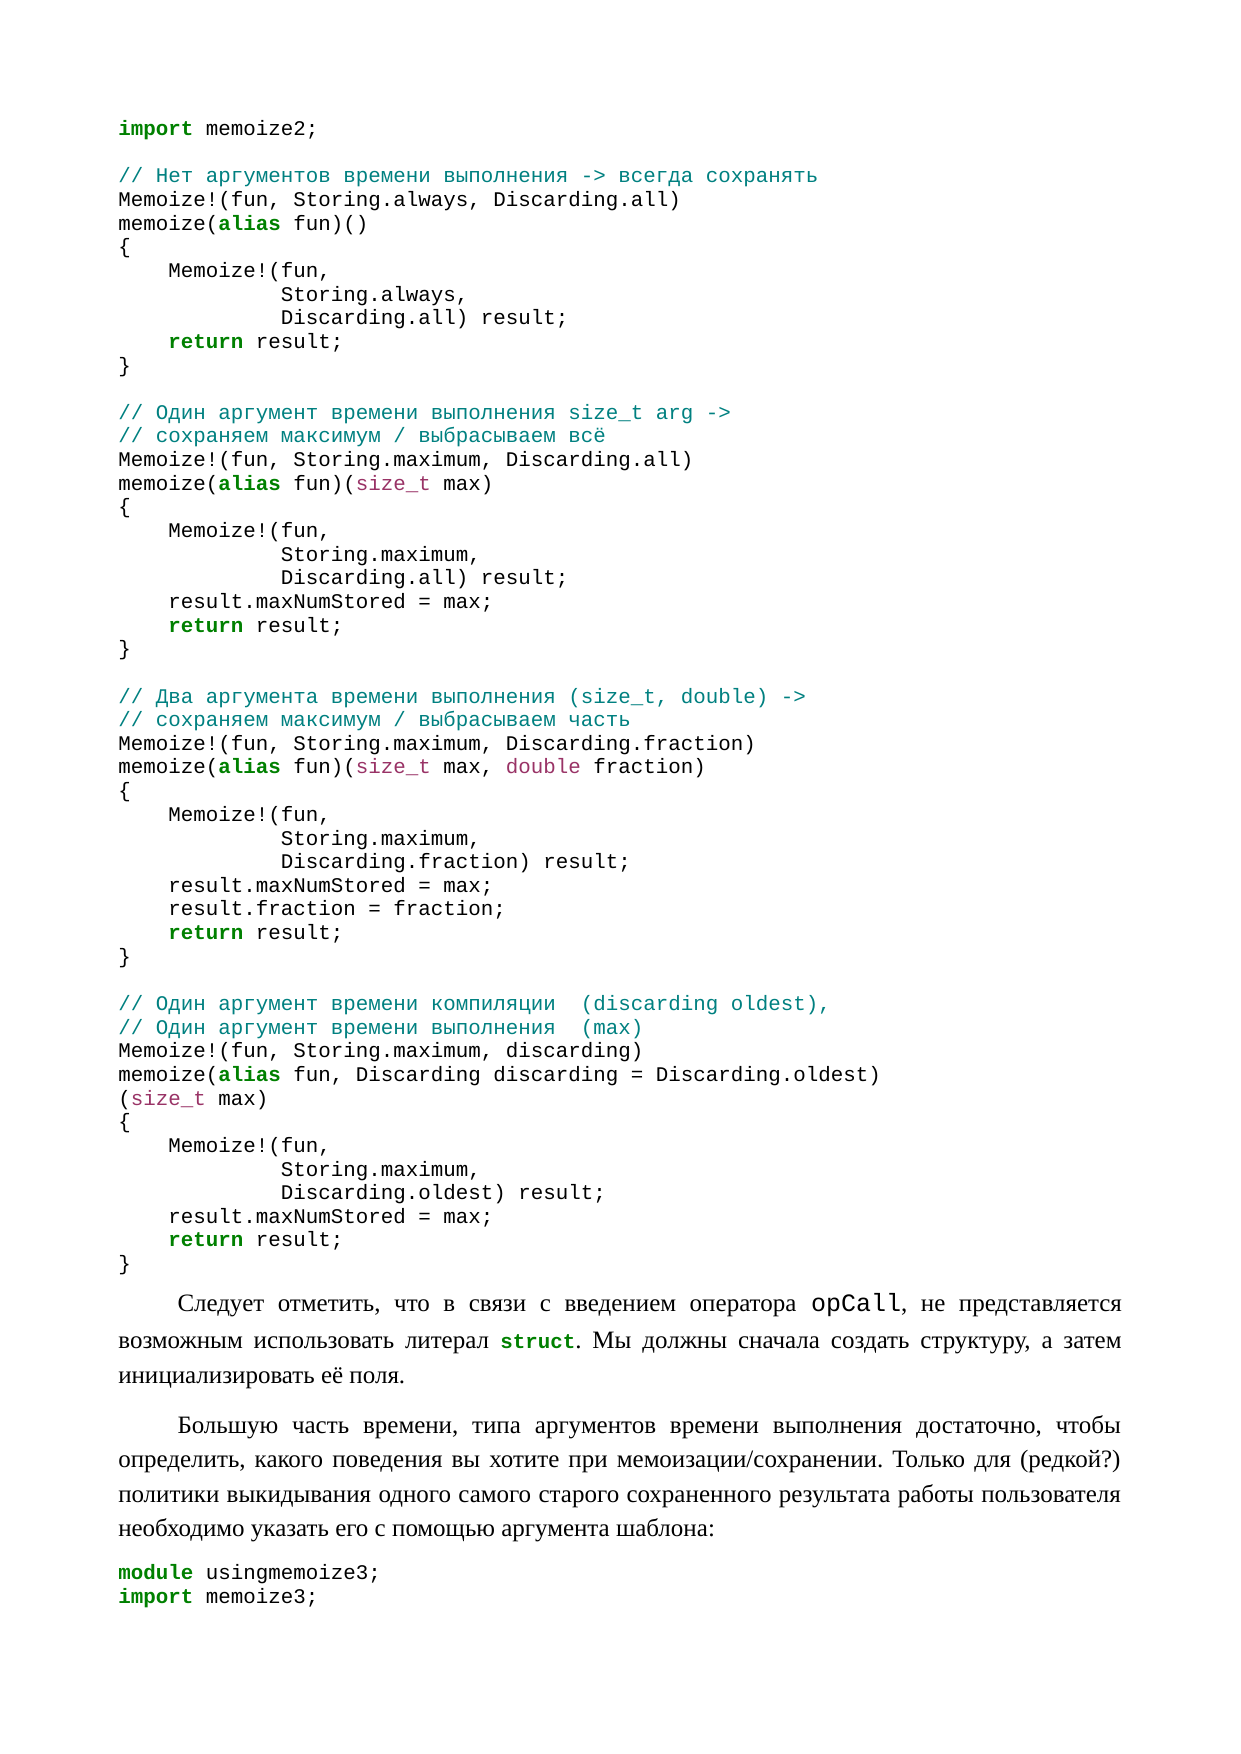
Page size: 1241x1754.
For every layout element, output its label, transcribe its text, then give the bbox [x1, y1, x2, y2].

text // Два аргумента времени выполнения (size_t, double) -> [118, 686, 1122, 709]
text return result; [118, 922, 1122, 946]
text { [118, 236, 1122, 260]
text } [118, 638, 1122, 662]
text (size_t max) [118, 1088, 1122, 1111]
text } [118, 946, 1122, 969]
text return result; [118, 331, 1122, 354]
text Большую часть времени, типа аргументов времени выполнения достаточно, чтобы определить, какого поведения вы хотите при мемоизации/сохранении. Только для (редкой?) политики выкидывания одного самого старого сохраненного результата работы пользователя необходимо указать его с помощью аргумента шаблона: [118, 1410, 1122, 1542]
text Memoize!(fun, [118, 520, 1122, 544]
text { [118, 496, 1122, 520]
text Discarding.all) result; [118, 307, 1122, 331]
text Discarding.all) result; [118, 567, 1122, 591]
text return result; [118, 615, 1122, 638]
text Memoize!(fun, Storing.maximum, Discarding.all) [118, 449, 1122, 473]
text import memoize2; [118, 118, 1122, 142]
text // сохраняем максимум / выбрасываем всё [118, 426, 1122, 449]
text Memoize!(fun, Storing.maximum, discarding) [118, 1040, 1122, 1064]
text // Нет аргументов времени выполнения -> всегда сохранять [118, 165, 1122, 189]
text memoize(alias fun, Discarding discarding = Discarding.oldest) [118, 1064, 1122, 1088]
text result.maxNumStored = max; [118, 875, 1122, 898]
text Memoize!(fun, [118, 1135, 1122, 1158]
text Storing.maximum, [118, 1158, 1122, 1182]
text memoize(alias fun)() [118, 213, 1122, 236]
text Memoize!(fun, Storing.always, Discarding.all) [118, 189, 1122, 213]
text } [118, 354, 1122, 378]
text import memoize3; [118, 1586, 1122, 1610]
text Discarding.oldest) result; [118, 1182, 1122, 1206]
text Storing.always, [118, 284, 1122, 307]
text // Один аргумент времени выполнения size_t arg -> [118, 402, 1122, 426]
text } [118, 1253, 1122, 1277]
text // сохраняем максимум / выбрасываем часть [118, 709, 1122, 733]
text module usingmemoize3; [118, 1562, 1122, 1586]
text Storing.maximum, [118, 827, 1122, 851]
text // Один аргумент времени компиляции (discarding oldest), [118, 993, 1122, 1017]
text memoize(alias fun)(size_t max) [118, 473, 1122, 496]
text Memoize!(fun, [118, 260, 1122, 284]
text // Один аргумент времени выполнения (max) [118, 1017, 1122, 1040]
text Discarding.fraction) result; [118, 851, 1122, 875]
text { [118, 1111, 1122, 1135]
text Memoize!(fun, [118, 804, 1122, 827]
text result.maxNumStored = max; [118, 591, 1122, 615]
text { [118, 780, 1122, 804]
text result.fraction = fraction; [118, 898, 1122, 922]
text Storing.maximum, [118, 544, 1122, 567]
text Следует отметить, что в связи с введением оператора opCall, не представляется возможным использовать литерал struct. Мы должны сначала создать структуру, а затем инициализировать её поля. [118, 1288, 1122, 1389]
text result.maxNumStored = max; [118, 1206, 1122, 1229]
text return result; [118, 1229, 1122, 1253]
text memoize(alias fun)(size_t max, double fraction) [118, 757, 1122, 780]
text Memoize!(fun, Storing.maximum, Discarding.fraction) [118, 733, 1122, 757]
